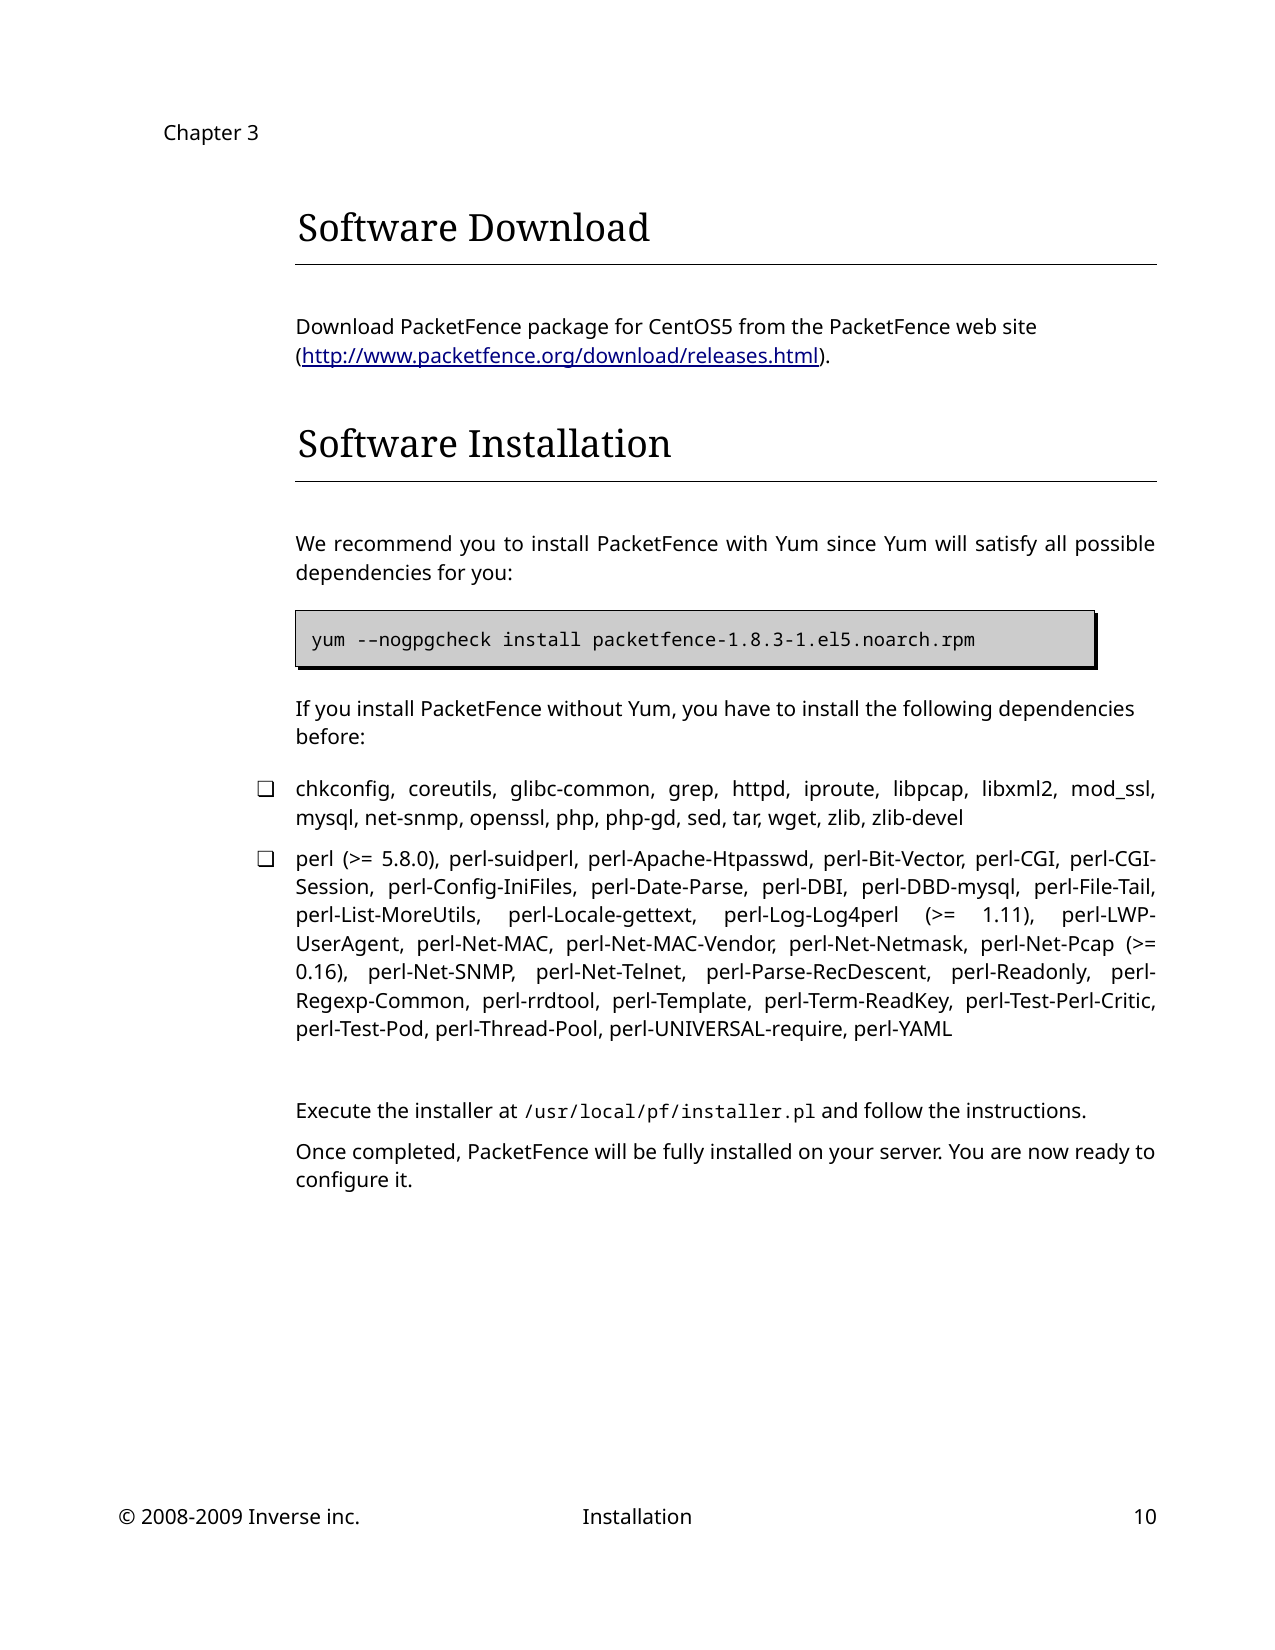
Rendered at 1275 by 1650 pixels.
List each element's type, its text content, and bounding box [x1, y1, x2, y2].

list ❏ perl (>= 5.8.0), perl-suidperl, perl-Apache-Htpasswd, perl-Bit-Vector, perl-CGI, perl-CGI-Session, perl-Config-IniFiles, perl-Date-Parse, perl-DBI, perl-DBD-mysql, perl-File-Tail, perl-List-MoreUtils, perl-Locale-gettext, perl-Log-Log4perl (>= 1.11), perl-LWP-UserAgent, perl-Net-MAC, perl-Net-MAC-Vendor, perl-Net-Netmask, perl-Net-Pcap (>= 0.16), perl-Net-SNMP, perl-Net-Telnet, perl-Parse-RecDescent, perl-Readonly, perl-Regexp-Common, perl-rrdtool, perl-Template, perl-Term-ReadKey, perl-Test-Perl-Critic, perl-Test-Pod, perl-Thread-Pool, perl-UNIVERSAL-require, perl-YAML [256, 844, 1157, 1043]
subtitle Software Installation [295, 418, 1157, 481]
text Execute the installer at /usr/local/pf/installer.pl and follow the instructions. [295, 1096, 1157, 1124]
list ❏ chkconfig, coreutils, glibc-common, grep, httpd, iproute, libpcap, libxml2, mod_ssl, mysql, net-snmp, openssl, php, php-gd, sed, tar, wget, zlib, zlib-devel [256, 774, 1157, 831]
text We recommend you to install PacketFence with Yum since Yum will satisfy all possible dependencies for you: [295, 529, 1157, 586]
subtitle Software Download [295, 201, 1157, 264]
text Once completed, PacketFence will be fully installed on your server. You are now ready to configure it. [295, 1137, 1157, 1194]
text yum -–nogpgcheck install packetfence-1.8.3-1.el5.noarch.rpm [296, 611, 1094, 666]
text If you install PacketFence without Yum, you have to install the following dependencies before: [295, 694, 1157, 751]
text Download PacketFence package for CentOS5 from the PacketFence web site (http://www.packetfence.org/download/releases.html). [295, 312, 1157, 369]
